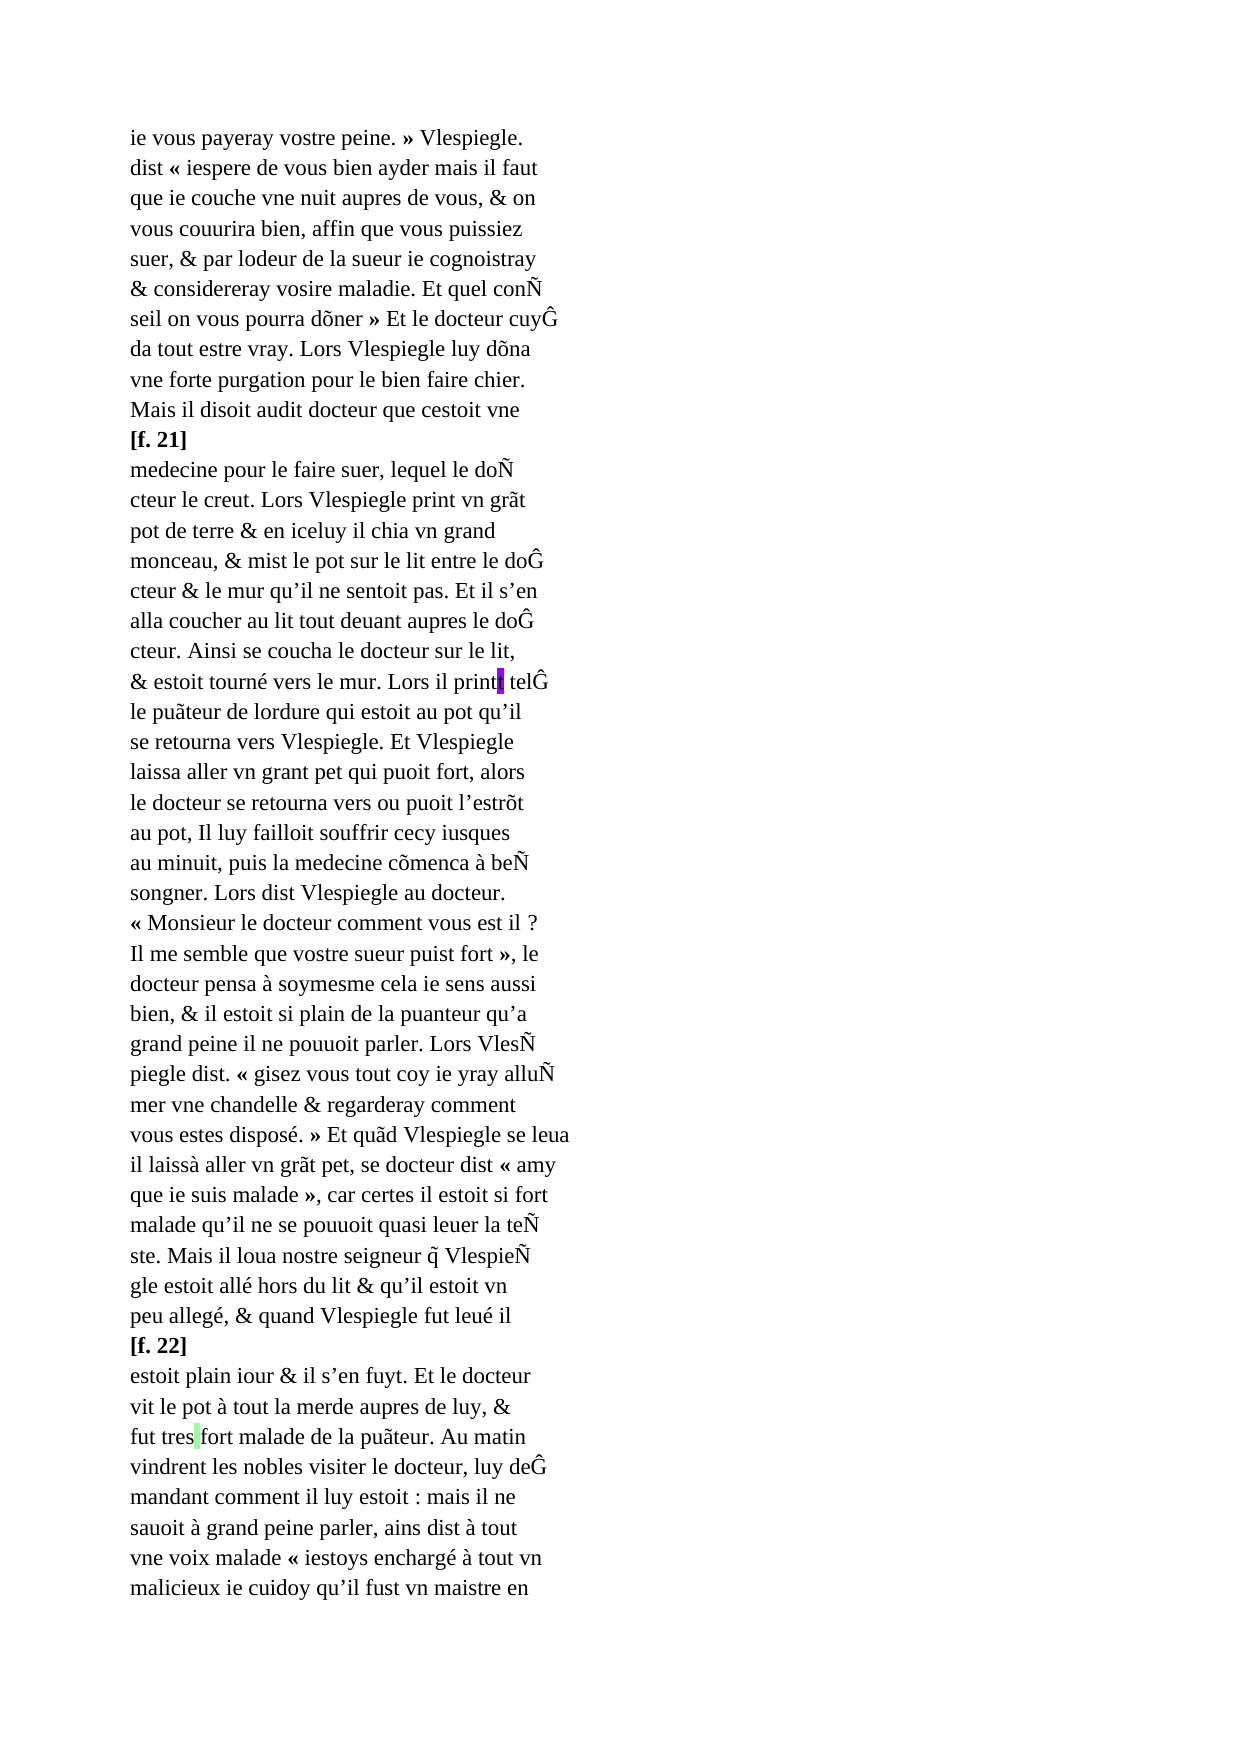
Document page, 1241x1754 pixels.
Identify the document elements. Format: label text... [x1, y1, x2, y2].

text ie vous payeray vostre peine. » Vlespiegle. dist « iespere de vous bien ayder mais il faut que ie couche vne nuit aupres de vous, & on vous couurira bien, affin que vous puissiez suer, & par lodeur de la sueur ie cognoistray & considereray vosire maladie. Et quel conÑ seil on vous pourra dõner » Et le docteur cuyĜ da tout estre vray. Lors Vlespiegle luy dõna vne forte purgation pour le bien faire chier. Mais il disoit audit docteur que cestoit vne [f. 21] medecine pour le faire suer, lequel le doÑ cteur le creut. Lors Vlespiegle print vn grãt pot de terre & en iceluy il chia vn grand monceau, & mist le pot sur le lit entre le doĜ cteur & le mur qu’il ne sentoit pas. Et il s’en alla coucher au lit tout deuant aupres le doĜ cteur. Ainsi se coucha le docteur sur le lit, & estoit tourné vers le mur. Lors il printt telĜ le puãteur de lordure qui estoit au pot qu’il se retourna vers Vlespiegle. Et Vlespiegle laissa aller vn grant pet qui puoit fort, alors le docteur se retourna vers ou puoit l’estrõt au pot, Il luy failloit souffrir cecy iusques au minuit, puis la medecine cõmenca à beÑ songner. Lors dist Vlespiegle au docteur. « Monsieur le docteur comment vous est il ? Il me semble que vostre sueur puist fort », le docteur pensa à soymesme cela ie sens aussi bien, & il estoit si plain de la puanteur qu’a grand peine il ne pouuoit parler. Lors VlesÑ piegle dist. « gisez vous tout coy ie yray alluÑ mer vne chandelle & regarderay comment vous estes disposé. » Et quãd Vlespiegle se leua il laissà aller vn grãt pet, se docteur dist « amy que ie suis malade », car certes il estoit si fort malade qu’il ne se pouuoit quasi leuer la teÑ ste. Mais il loua nostre seigneur q̃ VlespieÑ gle estoit allé hors du lit & qu’il estoit vn peu allegé, & quand Vlespiegle fut leué il [f. 22] estoit plain iour & il s’en fuyt. Et le docteur vit le pot à tout la merde aupres de luy, & fut tres fort malade de la puãteur. Au matin vindrent les nobles visiter le docteur, luy deĜ mandant comment il luy estoit : mais il ne sauoit à grand peine parler, ains dist à tout vne voix malade « iestoys enchargé à tout vn malicieux ie cuidoy qu’il fust vn maistre en [118, 118, 1122, 1606]
